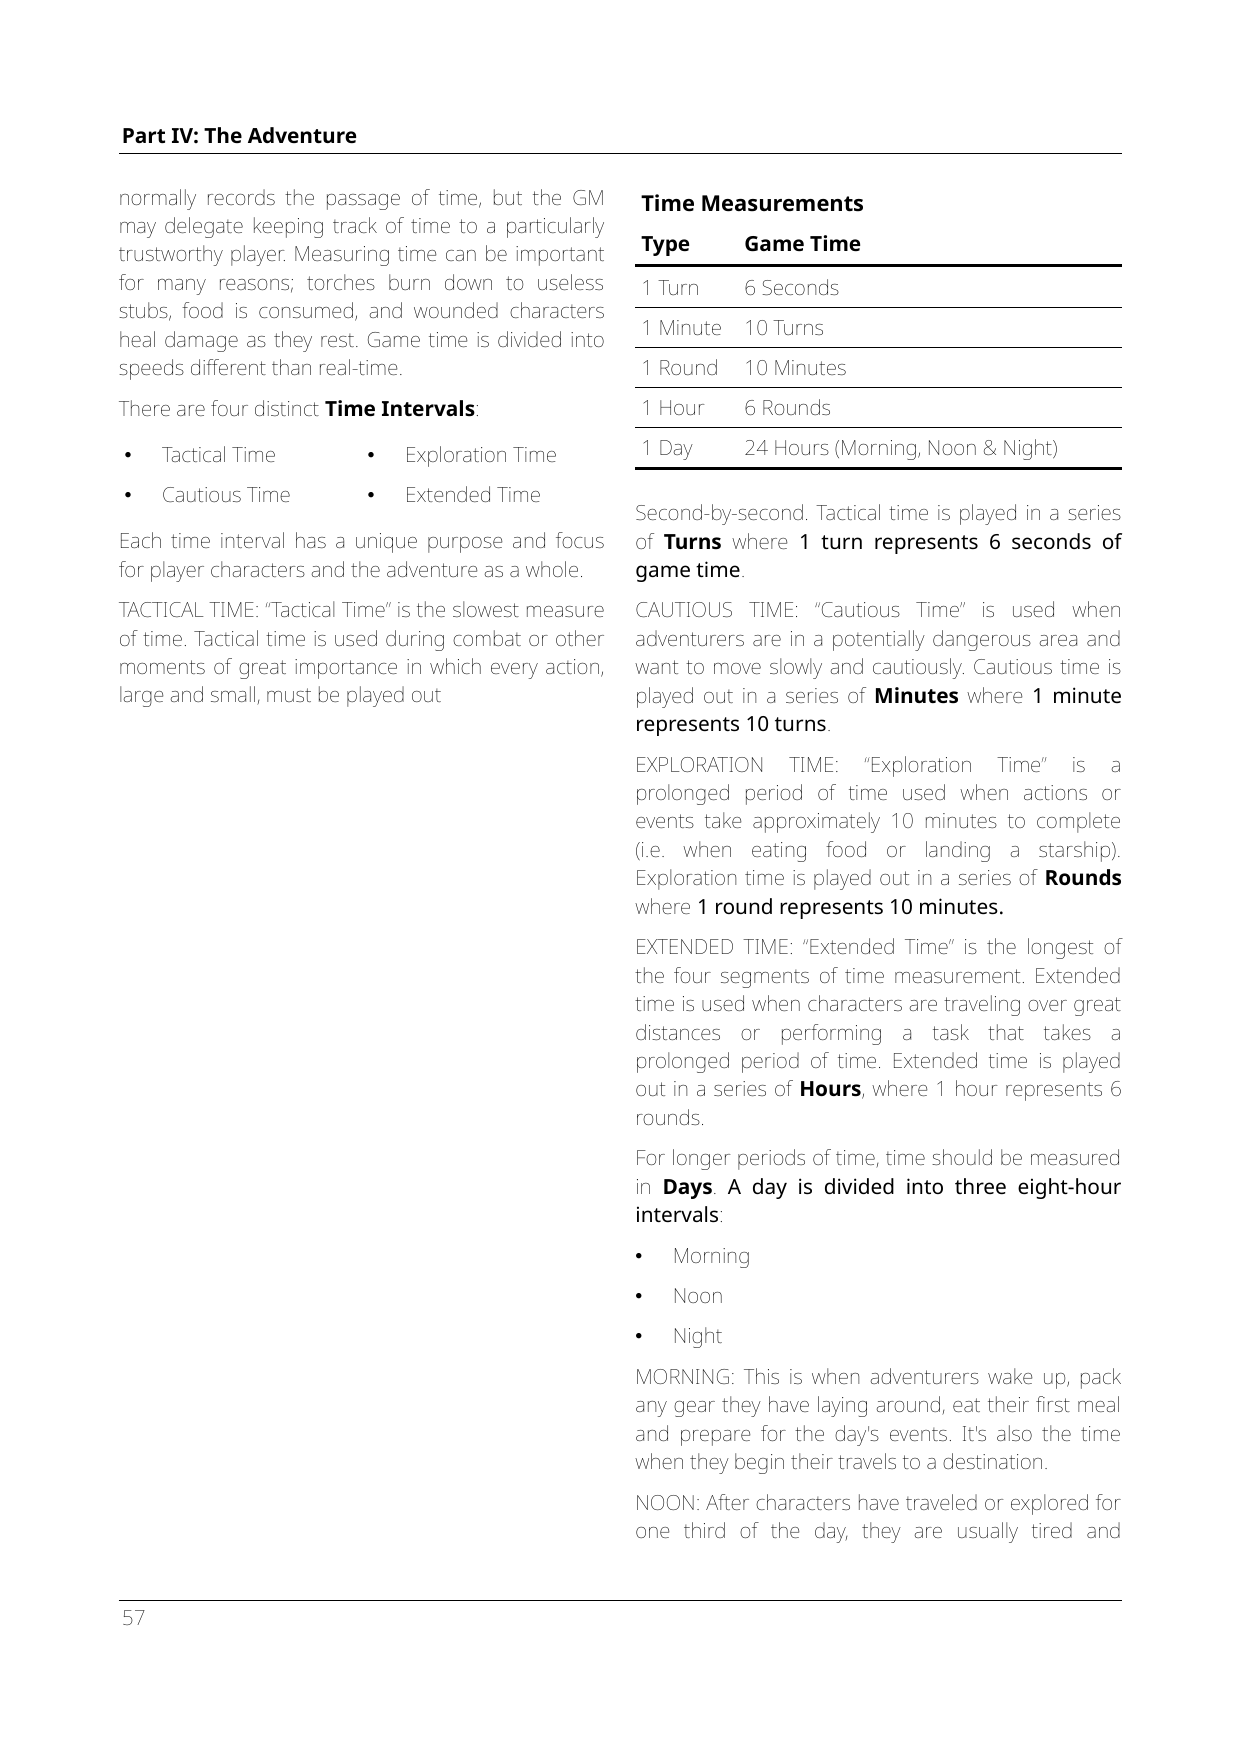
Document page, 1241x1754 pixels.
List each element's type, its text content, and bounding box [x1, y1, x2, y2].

text NOON: After characters have traveled or explored for one third of the day, they are usually tired and [635, 1488, 1122, 1544]
list Noon [635, 1281, 1122, 1309]
table_cell 10 Turns [738, 308, 1122, 347]
table_cell 1 Round [635, 348, 738, 387]
table_cell 1 Minute [635, 308, 738, 347]
table_cell Game Time [738, 224, 1122, 264]
table_header Exploration Time Extended Time [362, 434, 605, 526]
table_cell 1 Hour [635, 388, 738, 427]
text Each time interval has a unique purpose and focus for player characters and the adventure as a whole. [118, 526, 605, 583]
table_cell 10 Minutes [738, 348, 1122, 387]
table_cell 6 Rounds [738, 388, 1122, 427]
text Second-by-second. Tactical time is played in a series of Turns where 1 turn represents 6 seconds of game time. [635, 470, 1122, 584]
text For longer periods of time, time should be measured in Days. A day is divided into three eight-hour intervals: [635, 1143, 1122, 1229]
text normally records the passage of time, but the GM may delegate keeping track of time to a particularly trustworthy player. Measuring time can be important for many reasons; torches burn down to useless stubs, food is consumed, and wounded characters heal damage as they rest. Game time is divided into speeds different than real-time. [118, 183, 605, 382]
text CAUTIOUS TIME: “Cautious Time” is used when adventurers are in a potentially dangerous area and want to move slowly and cautiously. Cautious time is played out in a series of Minutes where 1 minute represents 10 turns. [635, 596, 1122, 738]
text EXPLORATION TIME: “Exploration Time” is a prolonged period of time used when actions or events take approximately 10 minutes to complete (i.e. when eating food or landing a starship). Exploration time is played out in a series of Rounds where 1 round represents 10 minutes. [635, 750, 1122, 920]
list Night [635, 1322, 1122, 1350]
table_cell Type [635, 224, 738, 264]
text EXTENDED TIME: “Extended Time” is the longest of the four segments of time measurement. Extended time is used when characters are traveling over great distances or performing a task that takes a prolonged period of time. Extended time is played out in a series of Hours, where 1 hour represents 6 rounds. [635, 932, 1122, 1131]
text MORNING: This is when adventurers wake up, pack any gear they have laying around, eat their first meal and prepare for the day's events. It's also the time when they begin their travels to a destination. [635, 1362, 1122, 1476]
table_cell 6 Seconds [738, 267, 1122, 307]
table_header Time Measurements [635, 183, 1122, 224]
list Morning [635, 1241, 1122, 1269]
table_cell 1 Day [635, 428, 738, 467]
text TACTICAL TIME: “Tactical Time” is the slowest measure of time. Tactical time is used during combat or other moments of great importance in which every action, large and small, must be played out [118, 595, 605, 709]
text There are four distinct Time Intervals: [118, 394, 605, 422]
table_cell 1 Turn [635, 267, 738, 307]
table_cell 24 Hours (Morning, Noon & Night) [738, 428, 1122, 467]
table_header Tactical Time Cautious Time [119, 434, 362, 526]
